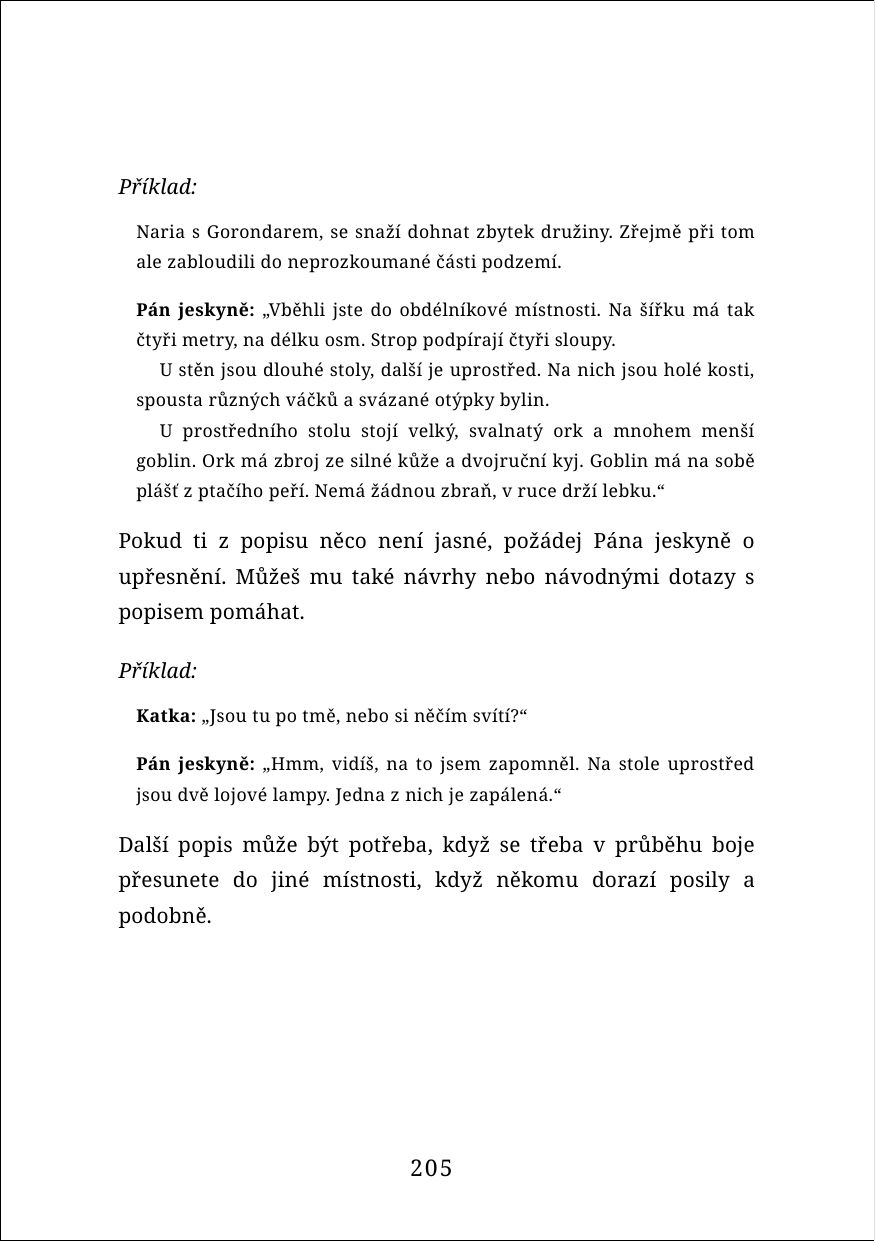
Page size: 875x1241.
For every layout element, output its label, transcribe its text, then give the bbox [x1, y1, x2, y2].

text Příklad: [118, 657, 756, 685]
text Naria s Gorondarem, se snaží dohnat zbytek družiny. Zřejmě při tom ale zabloudili do neprozkoumané části podzemí. [136, 219, 756, 273]
text Pán jeskyně: „Hmm, vidíš, na to jsem zapomněl. Na stole uprostřed jsou dvě lojové lampy. Jedna z nich je zapálená.“ [136, 752, 756, 806]
text Pán jeskyně: „Vběhli jste do obdélníkové místnosti. Na šířku má tak čtyři metry, na délku osm. Strop podpírají čtyři sloupy. U stěn jsou dlouhé stoly, další je uprostřed. Na nich jsou holé kosti, spousta různých váčků a svázané otýpky bylin. U prostředního stolu stojí velký, svalnatý ork a mnohem menší goblin. Ork má zbroj ze silné kůže a dvojruční kyj. Goblin má na sobě plášť z ptačího peří. Nemá žádnou zbraň, v ruce drží lebku.“ [136, 297, 756, 503]
text Katka: „Jsou tu po tmě, nebo si něčím svítí?“ [136, 704, 756, 728]
text Další popis může být potřeba, když se třeba v průběhu boje přesunete do jiné místnosti, když někomu dorazí posily a podobně. [118, 830, 756, 929]
text Příklad: [118, 172, 756, 200]
text Pokud ti z popisu něco není jasné, požádej Pána jeskyně o upřesnění. Můžeš mu také návrhy nebo návodnými dotazy s popisem pomáhat. [118, 526, 756, 626]
